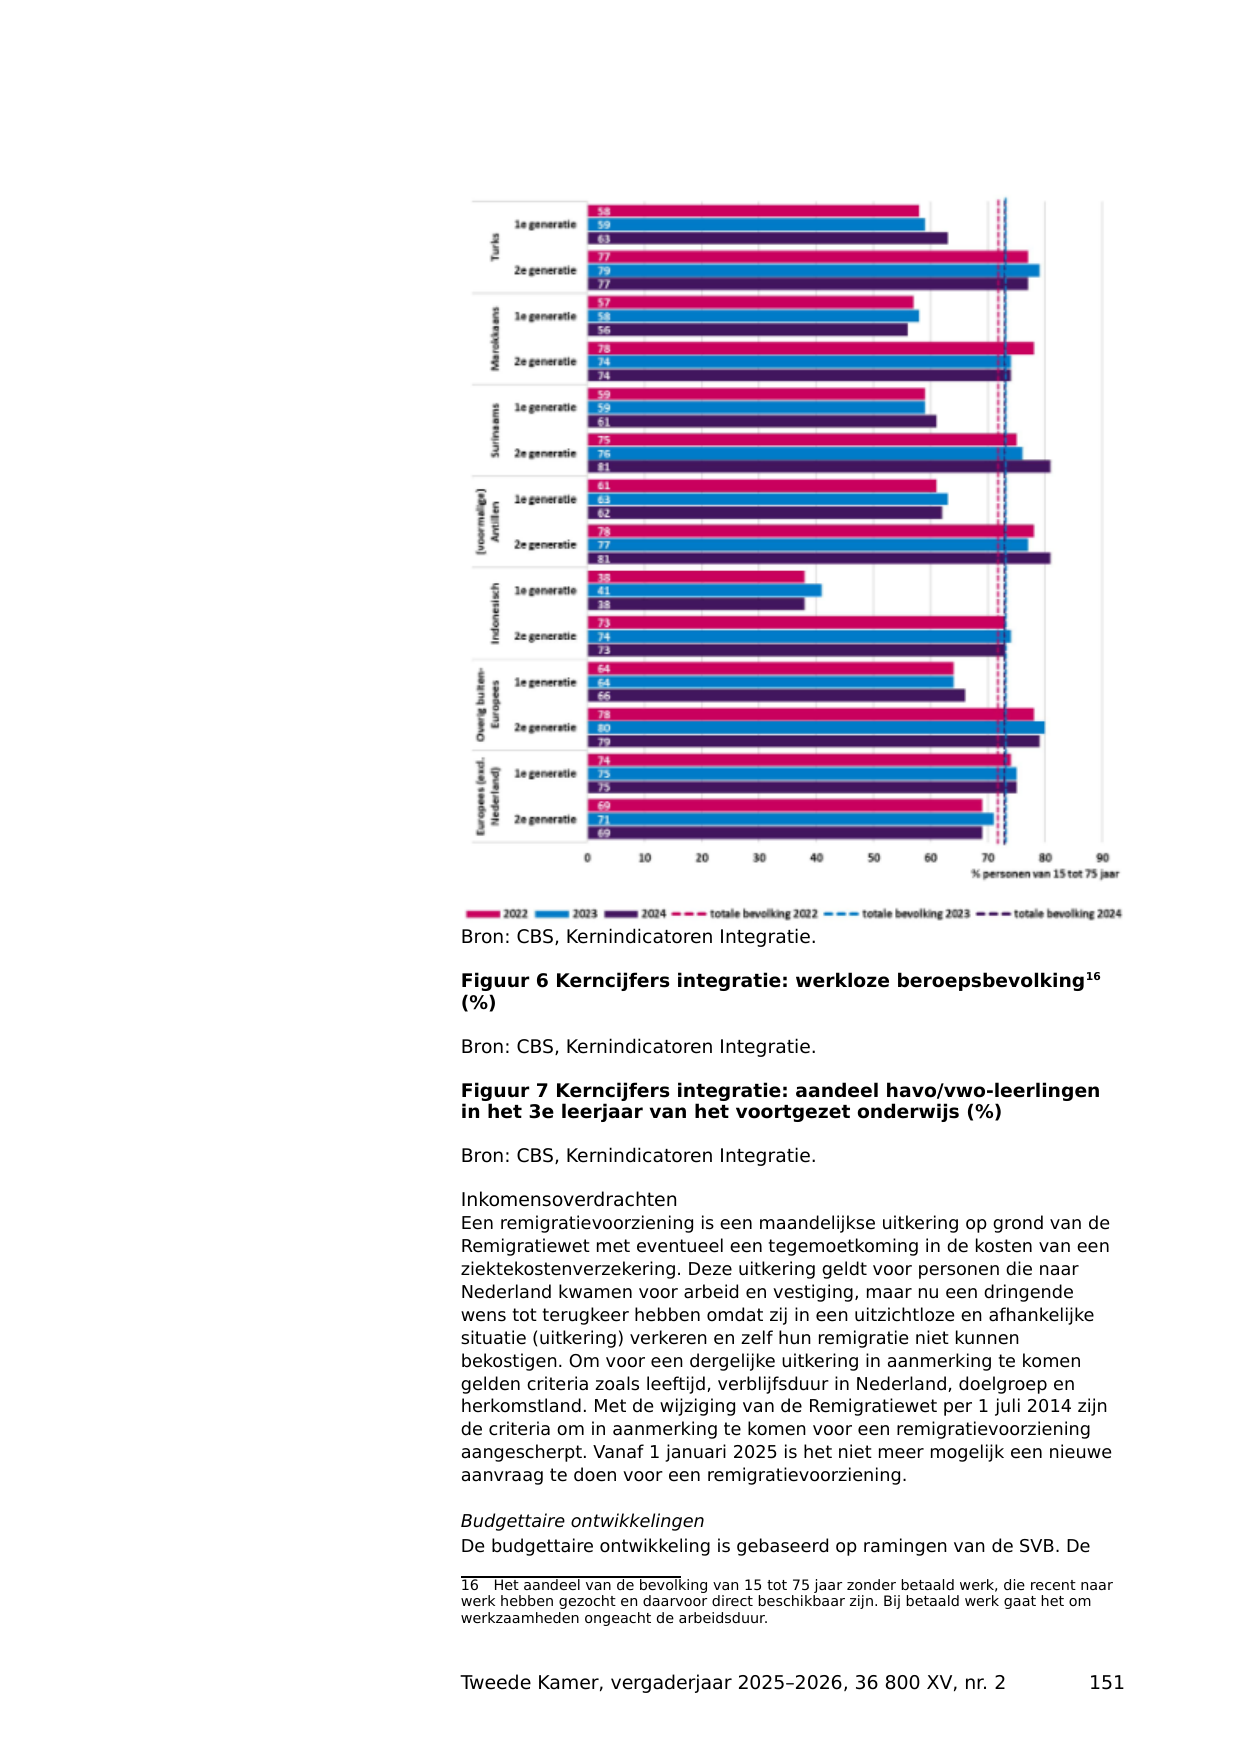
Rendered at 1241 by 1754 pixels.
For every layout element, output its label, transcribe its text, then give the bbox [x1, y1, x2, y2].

title Figuur 7 Kerncijfers integratie: aandeel havo/vwo-leerlingen in het 3e leerjaar van het voortgezet onderwijs (%) [461, 1080, 1125, 1123]
text Bron: CBS, Kernindicatoren Integratie. [461, 1036, 1125, 1058]
text Bron: CBS, Kernindicatoren Integratie. [461, 927, 1125, 948]
text Bron: CBS, Kernindicatoren Integratie. [461, 1145, 1125, 1167]
title Figuur 6 Kerncijfers integratie: werkloze beroepsbevolking (%) [461, 970, 1125, 1014]
text Budgettaire ontwikkelingen [461, 1509, 1125, 1532]
text Een remigratievoorziening is een maandelijkse uitkering op grond van de Remigratiewet met eventueel een tegemoetkoming in de kosten van een ziektekostenverzekering. Deze uitkering geldt voor personen die naar Nederland kwamen voor arbeid en vestiging, maar nu een dringende wens tot terugkeer hebben omdat zij in een uitzichtloze en afhankelijke situatie (uitkering) verkeren en zelf hun remigratie niet kunnen bekostigen. Om voor een dergelijke uitkering in aanmerking te komen gelden criteria zoals leeftijd, verblijfsduur in Nederland, doelgroep en herkomstland. Met de wijziging van de Remigratiewet per 1 juli 2014 zijn de criteria om in aanmerking te komen voor een remigratievoorziening aangescherpt. Vanaf 1 januari 2025 is het niet meer mogelijk een nieuwe aanvraag te doen voor een remigratievoorziening. [461, 1211, 1125, 1486]
text De budgettaire ontwikkeling is gebaseerd op ramingen van de SVB. De [461, 1534, 1125, 1557]
title Inkomensoverdrachten [461, 1189, 1125, 1211]
text __Het aandeel van de bevolking van 15 tot 75 jaar zonder betaald werk, die recent naar werk hebben gezocht en daarvoor direct beschikbaar zĳn. Bĳ betaald werk gaat het om werkzaamheden ongeacht de arbeidsduur. [461, 1577, 1125, 1627]
